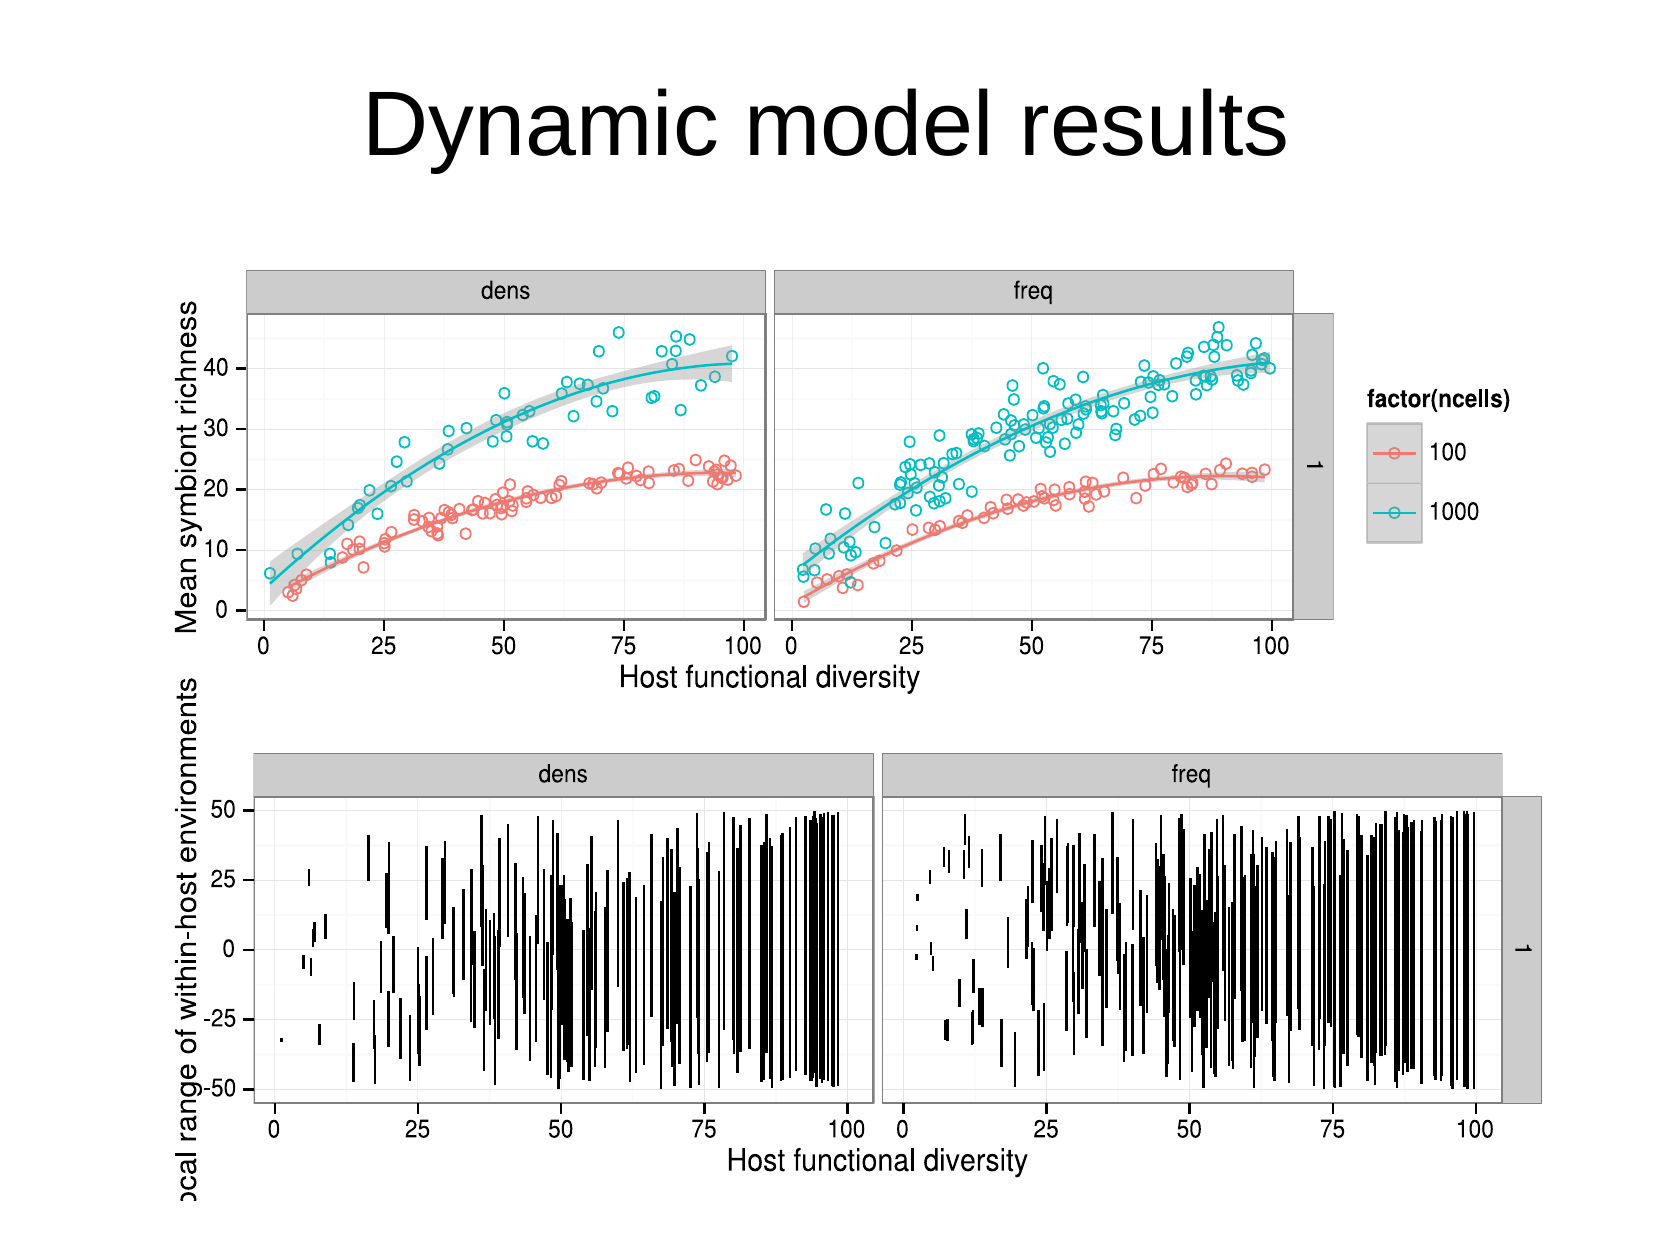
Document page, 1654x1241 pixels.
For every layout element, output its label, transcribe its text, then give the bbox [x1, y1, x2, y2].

title Dynamic model results [82, 19, 1571, 227]
picture [150, 233, 1576, 1201]
